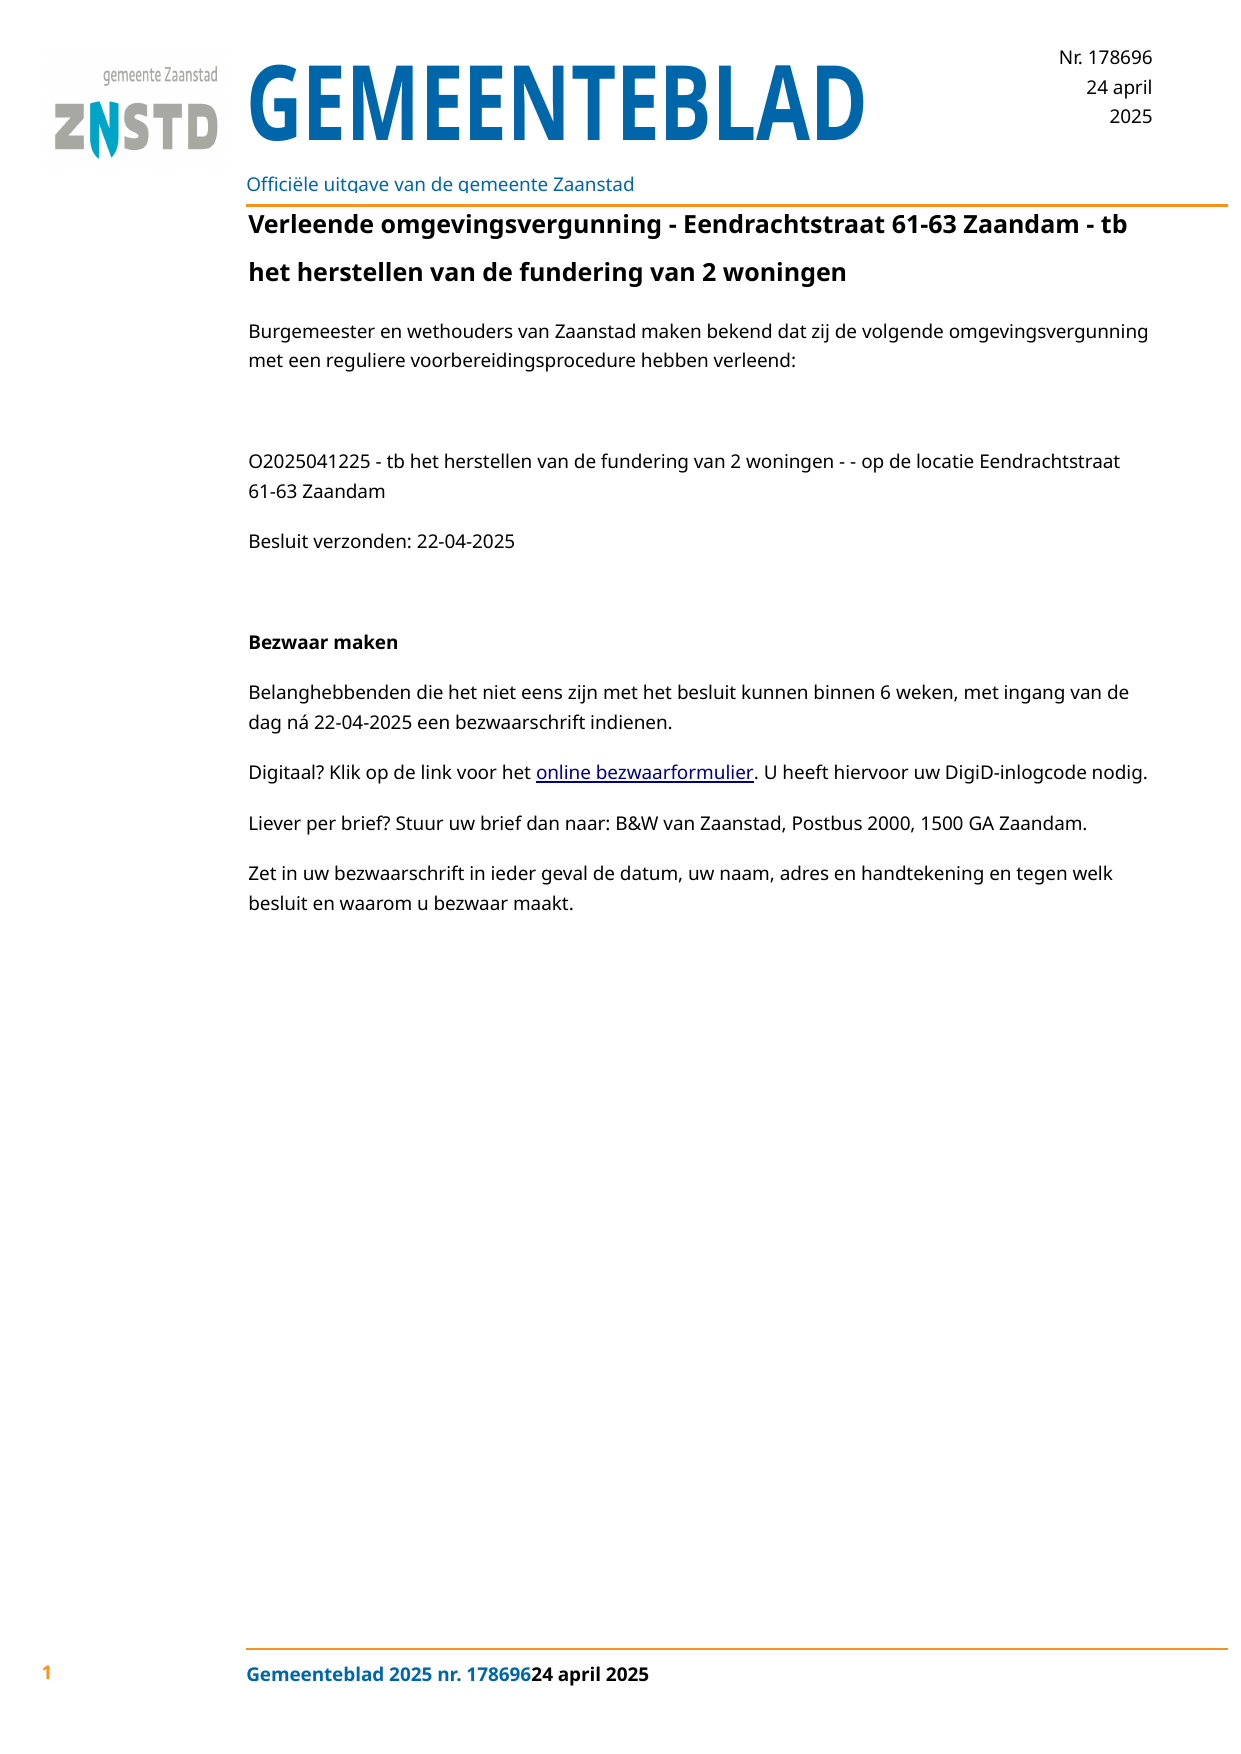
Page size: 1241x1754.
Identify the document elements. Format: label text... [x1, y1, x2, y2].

text Liever per brief? Stuur uw brief dan naar: B&W van Zaanstad, Postbus 2000, 1500 GA Zaandam. [248, 810, 1152, 836]
text Burgemeester en wethouders van Zaanstad maken bekend dat zij de volgende omgevingsvergunning met een reguliere voorbereidingsprocedure hebben verleend: [248, 318, 1152, 373]
text Besluit verzonden: 22-04-2025 [248, 528, 1152, 554]
picture [41, 47, 231, 172]
text Zet in uw bezwaarschrift in ieder geval de datum, uw naam, adres en handtekening en tegen welk besluit en waarom u bezwaar maakt. [248, 860, 1152, 916]
text Belanghebbenden die het niet eens zijn met het besluit kunnen binnen 6 weken, met ingang van de dag ná 22-04-2025 een bezwaarschrift indienen. [248, 679, 1152, 735]
text Bezwaar maken [248, 629, 1152, 655]
text Verleende omgevingsvergunning - Eendrachtstraat 61-63 Zaandam - tb het herstellen van de fundering van 2 woningen [248, 207, 1152, 288]
text O2025041225 - tb het herstellen van de fundering van 2 woningen - - op de locatie Eendrachtstraat 61-63 Zaandam [248, 448, 1152, 504]
text Digitaal? Klik op de link voor het online bezwaarformulier. U heeft hiervoor uw DigiD-inlogcode nodig. [248, 759, 1152, 785]
